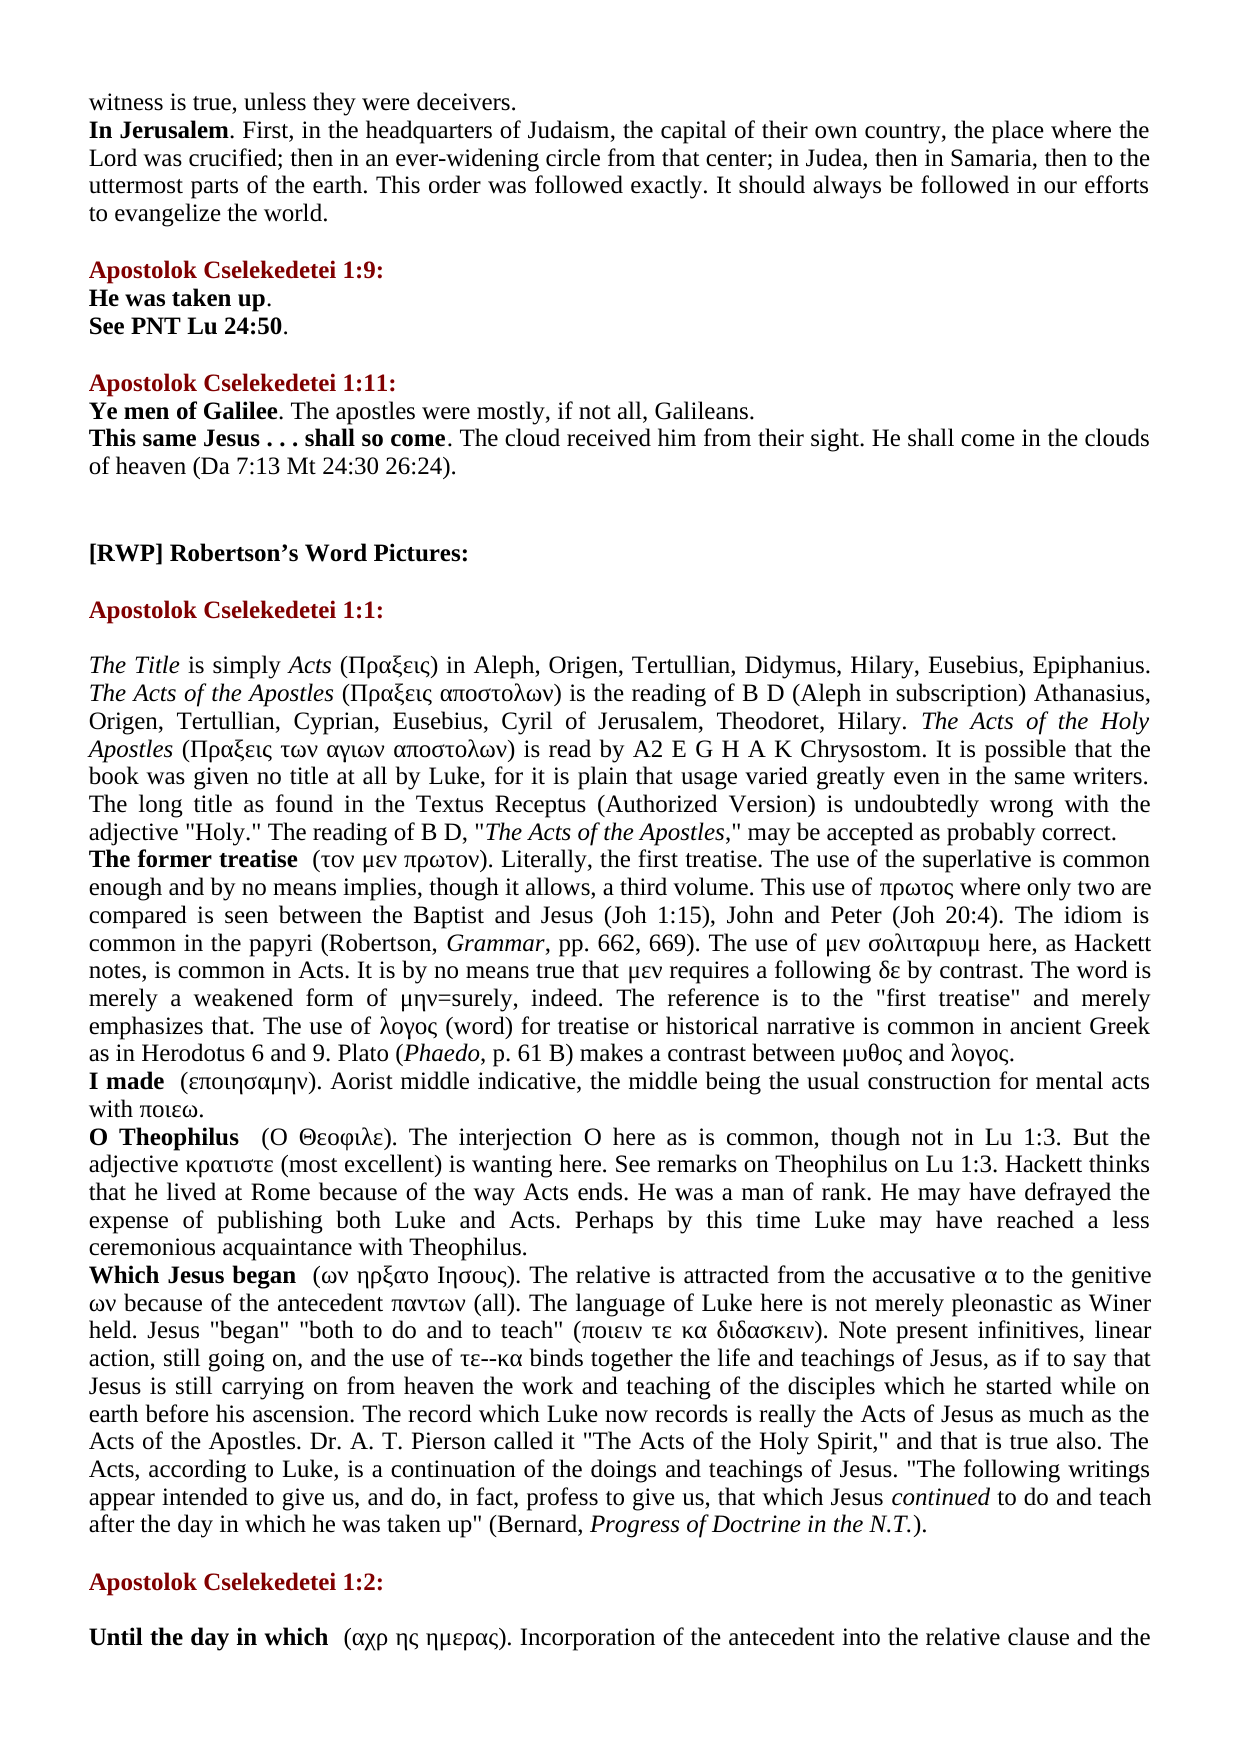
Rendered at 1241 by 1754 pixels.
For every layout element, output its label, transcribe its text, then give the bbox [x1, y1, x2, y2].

text Which Jesus began (ων ηρξατο Ιησους). The relative is attracted from the accusative α to the genitive ων because of the antecedent παντων (all). The language of Luke here is not merely pleonastic as Winer held. Jesus "began" "both to do and to teach" (ποιειν τε κα διδασκειν). Note present infinitives, linear action, still going on, and the use of τε--κα binds together the life and teachings of Jesus, as if to say that Jesus is still carrying on from heaven the work and teaching of the disciples which he started while on earth before his ascension. The record which Luke now records is really the Acts of Jesus as much as the Acts of the Apostles. Dr. A. T. Pierson called it "The Acts of the Holy Spirit," and that is true also. The Acts, according to Luke, is a continuation of the doings and teachings of Jesus. "The following writings appear intended to give us, and do, in fact, profess to give us, that which Jesus continued to do and teach after the day in which he was taken up" (Bernard, Progress of Doctrine in the N.T.). [88, 1261, 1152, 1538]
text witness is true, unless they were deceivers. In Jerusalem. First, in the headquarters of Judaism, the capital of their own country, the place where the Lord was crucified; then in an ever-widening circle from that center; in Judea, then in Samaria, then to the uttermost parts of the earth. This order was followed exactly. It should always be followed in our efforts to evangelize the world. [88, 88, 1152, 227]
text [RWP] Robertson’s Word Pictures: [88, 539, 1152, 567]
text The Title is simply Acts (Πραξεις) in Aleph, Origen, Tertullian, Didymus, Hilary, Eusebius, Epiphanius. The Acts of the Apostles (Πραξεις αποστολων) is the reading of B D (Aleph in subscription) Athanasius, Origen, Tertullian, Cyprian, Eusebius, Cyril of Jerusalem, Theodoret, Hilary. The Acts of the Holy Apostles (Πραξεις των αγιων αποστολων) is read by A2 E G H A K Chrysostom. It is possible that the book was given no title at all by Luke, for it is plain that usage varied greatly even in the same writers. The long title as found in the Textus Receptus (Authorized Version) is undoubtedly wrong with the adjective "Holy." The reading of B D, "The Acts of the Apostles," may be accepted as probably correct. [88, 652, 1152, 846]
text Until the day in which (αχρ ης ημερας). Incorporation of the antecedent into the relative clause and the [88, 1623, 1152, 1651]
text O Theophilus (Ο Θεοφιλε). The interjection Ο here as is common, though not in Lu 1:3. But the adjective κρατιστε (most excellent) is wanting here. See remarks on Theophilus on Lu 1:3. Hackett thinks that he lived at Rome because of the way Acts ends. He was a man of rank. He may have defrayed the expense of publishing both Luke and Acts. Perhaps by this time Luke may have reached a less ceremonious acquaintance with Theophilus. [88, 1123, 1152, 1261]
text Ye men of Galilee. The apostles were mostly, if not all, Galileans. This same Jesus . . . shall so come. The cloud received him from their sight. He shall come in the clouds of heaven (Da 7:13 Mt 24:30 26:24). [88, 397, 1152, 480]
text Apostolok Cselekedetei 1:2: [88, 1568, 1152, 1596]
text The former treatise (τον μεν πρωτον). Literally, the first treatise. The use of the superlative is common enough and by no means implies, though it allows, a third volume. This use of πρωτος where only two are compared is seen between the Baptist and Jesus (Joh 1:15), John and Peter (Joh 20:4). The idiom is common in the papyri (Robertson, Grammar, pp. 662, 669). The use of μεν σολιταριυμ here, as Hackett notes, is common in Acts. It is by no means true that μεν requires a following δε by contrast. The word is merely a weakened form of μην=surely, indeed. The reference is to the "first treatise" and merely emphasizes that. The use of λογος (word) for treatise or historical narrative is common in ancient Greek as in Herodotus 6 and 9. Plato (Phaedo, p. 61 B) makes a contrast between μυθος and λογος. [88, 846, 1152, 1067]
text I made (εποιησαμην). Aorist middle indicative, the middle being the usual construction for mental acts with ποιεω. [88, 1067, 1152, 1123]
text Apostolok Cselekedetei 1:1: [88, 596, 1152, 624]
text Apostolok Cselekedetei 1:9: [88, 257, 1152, 284]
text Apostolok Cselekedetei 1:11: [88, 369, 1152, 397]
text He was taken up. See PNT Lu 24:50. [88, 284, 1152, 340]
